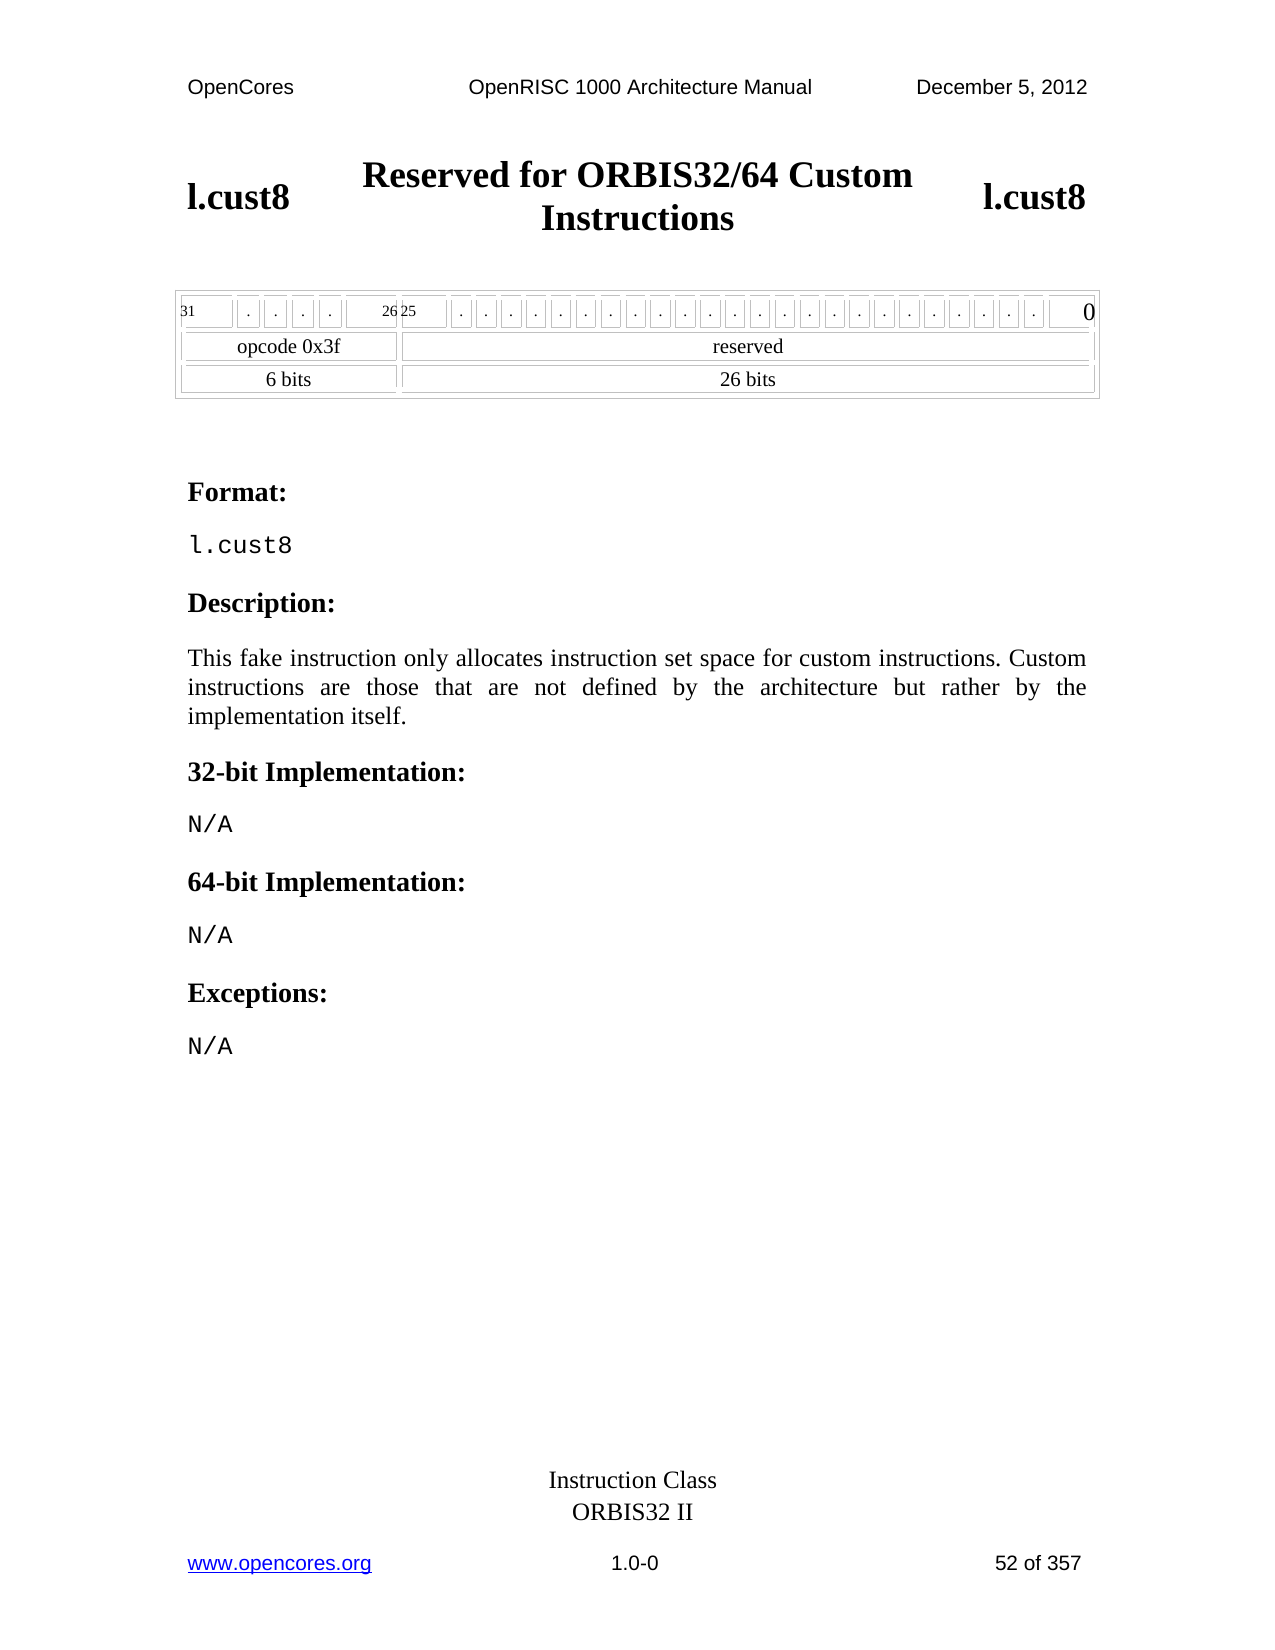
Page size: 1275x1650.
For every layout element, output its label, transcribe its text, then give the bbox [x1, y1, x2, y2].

text N/A [187, 812, 1087, 840]
text Exceptions: [187, 976, 1087, 1008]
text l.cust8 [187, 533, 1087, 561]
text N/A [187, 1033, 1087, 1062]
text 64-bit Implementation: [187, 865, 1087, 898]
text Format: [187, 475, 1087, 508]
text This fake instruction only allocates instruction set space for custom instructions. Custom instructions are those that are not defined by the architecture but rather by the implementation itself. [187, 643, 1087, 730]
text Description: [187, 586, 1087, 618]
text N/A [187, 923, 1087, 951]
text 32-bit Implementation: [187, 755, 1087, 787]
